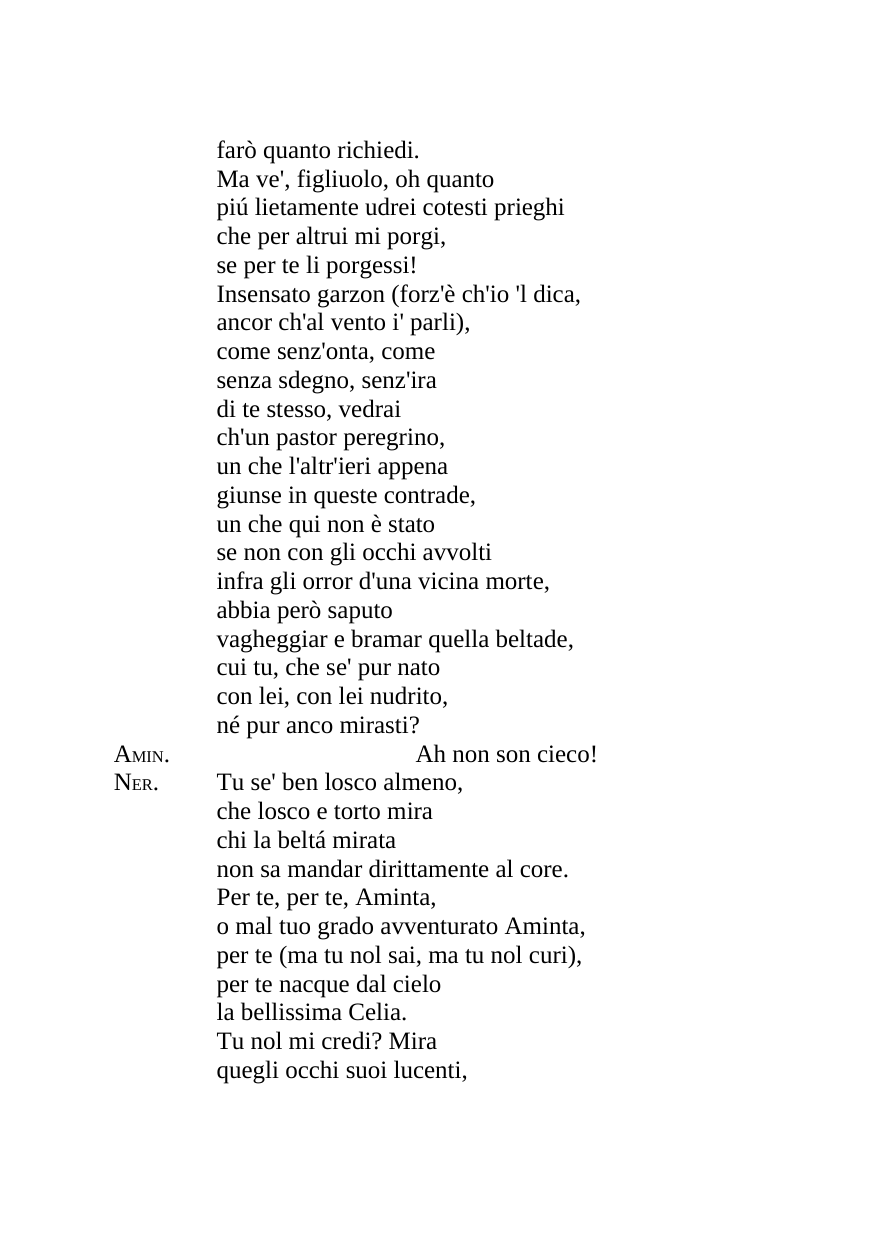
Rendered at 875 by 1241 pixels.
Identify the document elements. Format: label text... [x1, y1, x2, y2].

table_cell Amin. [106, 739, 209, 767]
table_cell farò quanto richiedi. Ma ve', figliuolo, oh quanto piú lietamente udrei cotesti prieghi che per altrui mi porgi, se per te li porgessi! Insensato garzon (forz'è ch'io 'l dica, ancor ch'al vento i' parli), come senz'onta, come senza sdegno, senz'ira di te stesso, vedrai ch'un pastor peregrino, un che l'altr'ieri appena giunse in queste contrade, un che qui non è stato se non con gli occhi avvolti infra gli orror d'una vicina morte, abbia però saputo vagheggiar e bramar quella beltade, cui tu, che se' pur nato con lei, con lei nudrito, né pur anco mirasti? [209, 135, 768, 739]
table_cell [106, 135, 209, 739]
table_cell Tu se' ben losco almeno, che losco e torto mira chi la beltá mirata non sa mandar dirittamente al core. Per te, per te, Aminta, o mal tuo grado avventurato Aminta, per te (ma tu nol sai, ma tu nol curi), per te nacque dal cielo la bellissima Celia. Tu nol mi credi? Mira quegli occhi suoi lucenti, [209, 768, 768, 1084]
table_cell Ah non son cieco! [209, 739, 768, 767]
table_cell Ner. [106, 768, 209, 1084]
